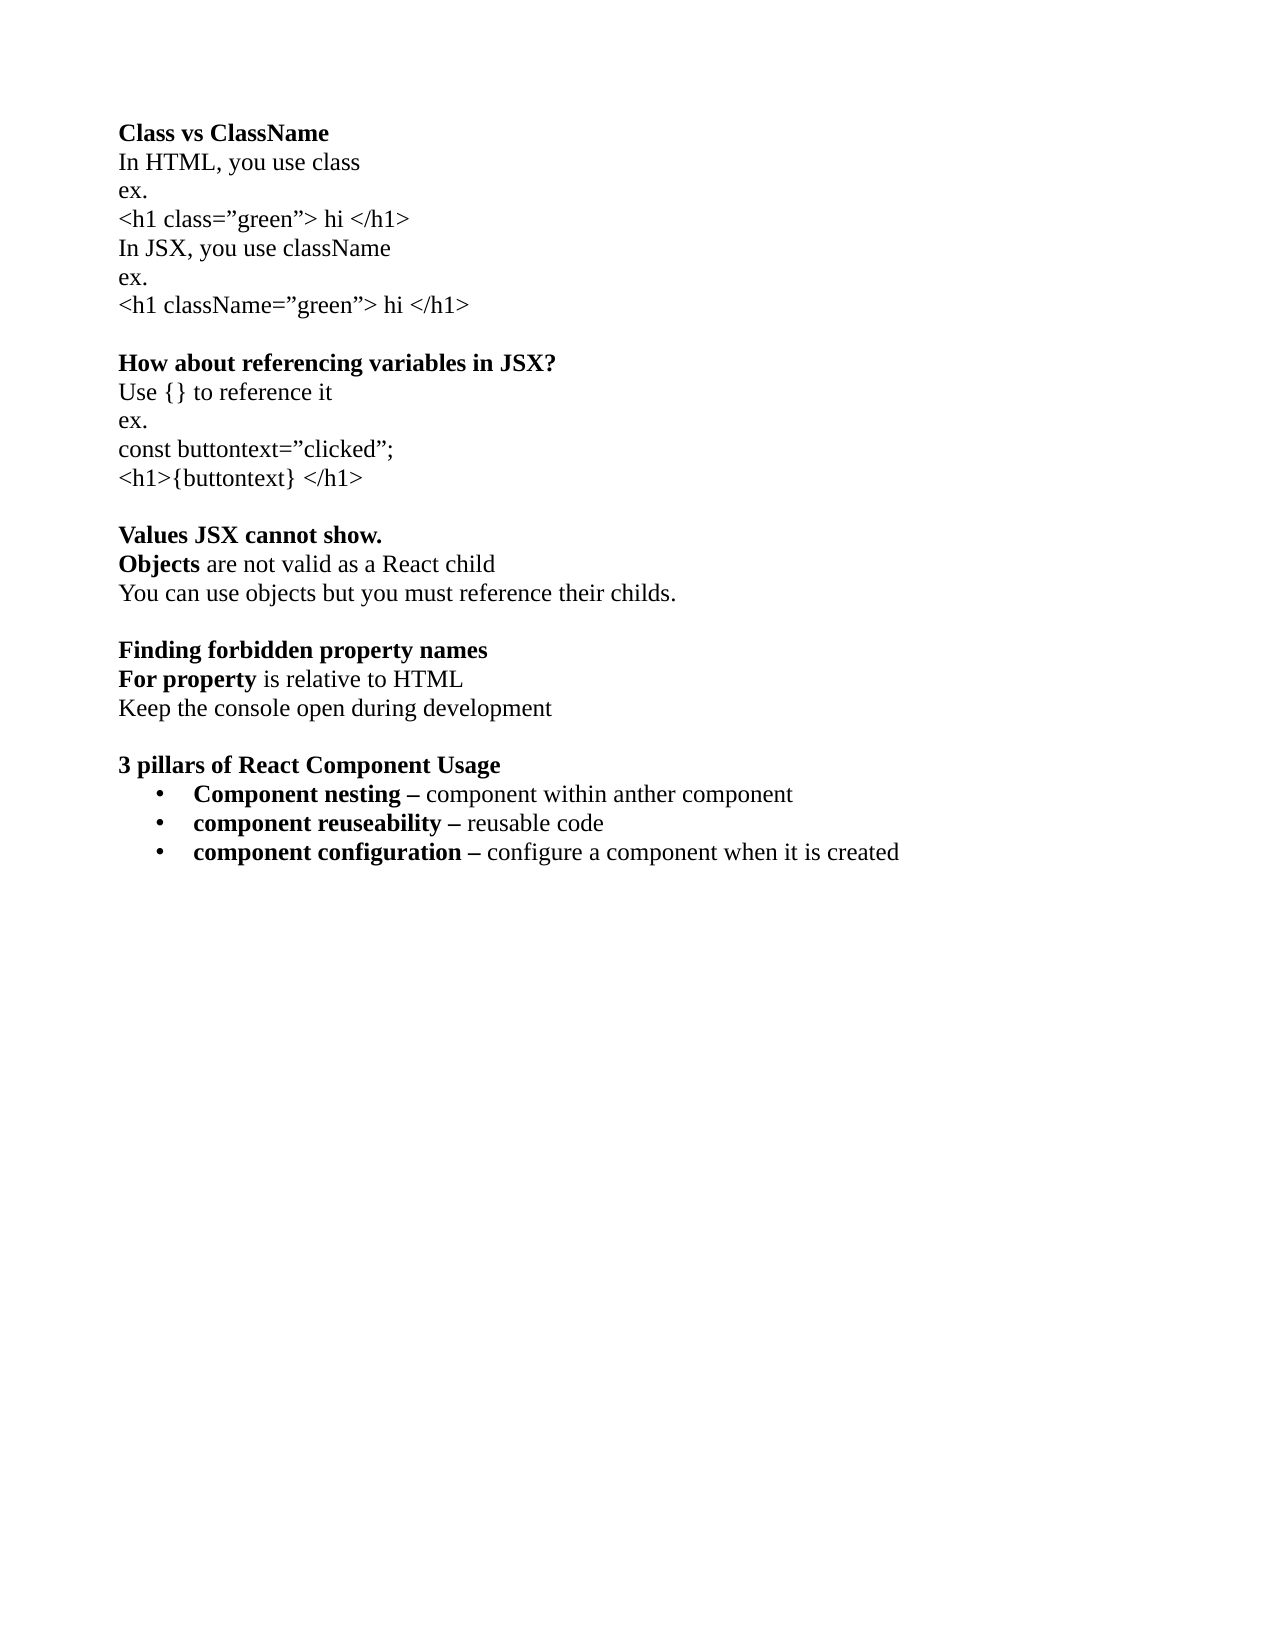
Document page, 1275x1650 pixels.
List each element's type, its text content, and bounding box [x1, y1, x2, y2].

text In JSX, you use className [118, 233, 1157, 262]
text const buttontext=”clicked”; [118, 434, 1157, 463]
text How about referencing variables in JSX? [118, 348, 1157, 377]
text Values JSX cannot show. [118, 521, 1157, 549]
text In HTML, you use class [118, 147, 1157, 176]
list component configuration – configure a component when it is created [156, 837, 1157, 866]
text <h1 className=”green”> hi </h1> [118, 291, 1157, 319]
text ex. [118, 176, 1157, 204]
text Keep the console open during development [118, 693, 1157, 722]
text ex. [118, 406, 1157, 434]
text Objects are not valid as a React child [118, 549, 1157, 578]
text <h1 class=”green”> hi </h1> [118, 204, 1157, 233]
text <h1>{buttontext} </h1> [118, 463, 1157, 492]
text Class vs ClassName [118, 118, 1157, 147]
text 3 pillars of React Component Usage [118, 751, 1157, 779]
text ex. [118, 262, 1157, 291]
text You can use objects but you must reference their childs. [118, 578, 1157, 607]
text For property is relative to HTML [118, 664, 1157, 693]
list component reuseability – reusable code [156, 808, 1157, 837]
list Component nesting – component within anther component [156, 779, 1157, 808]
text Use {} to reference it [118, 377, 1157, 406]
text Finding forbidden property names [118, 636, 1157, 664]
